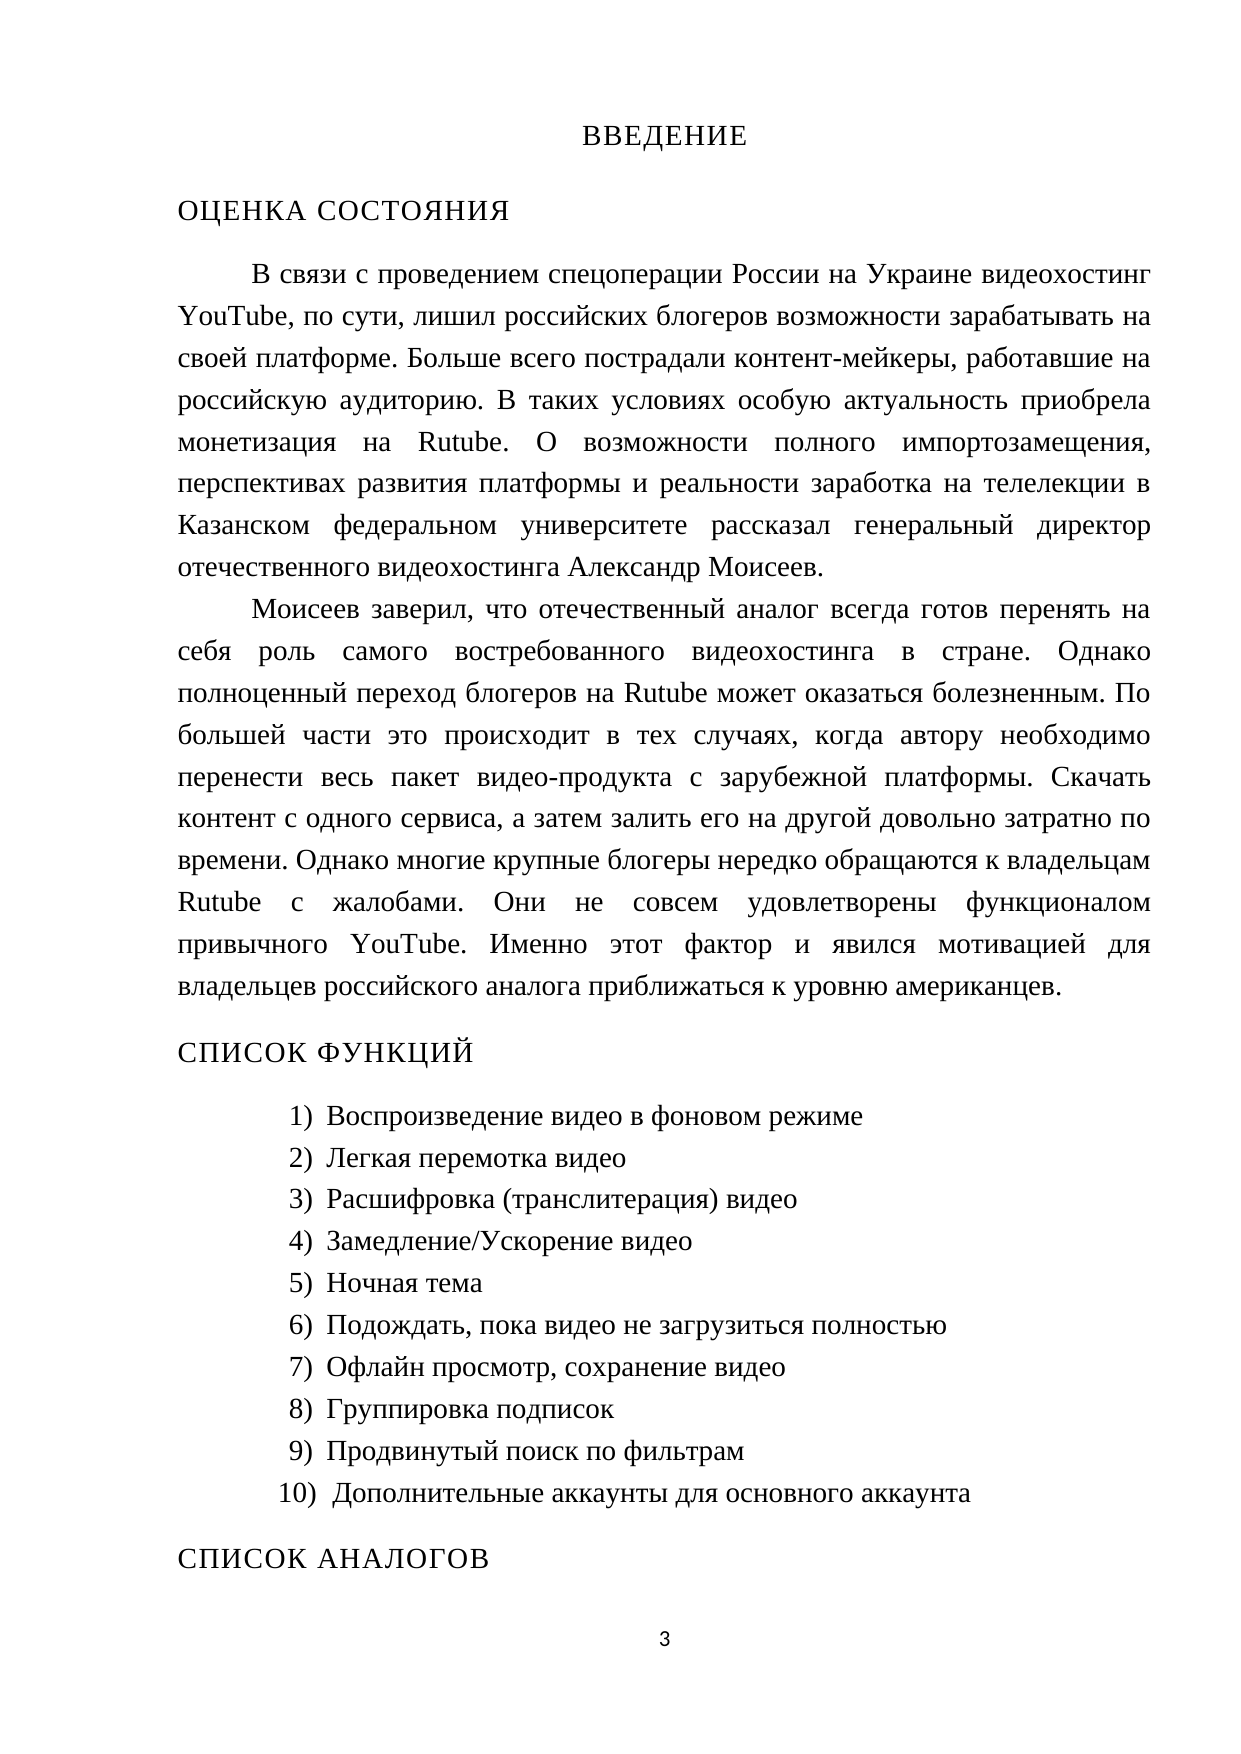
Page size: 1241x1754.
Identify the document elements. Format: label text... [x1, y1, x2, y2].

list Воспроизведение видео в фоновом режиме [288, 1098, 1152, 1131]
list Офлайн просмотр, сохранение видео [288, 1349, 1152, 1383]
list Подождать, пока видео не загрузиться полностью [288, 1307, 1152, 1341]
list Ночная тема [288, 1265, 1152, 1299]
subtitle Список функций [177, 1035, 1152, 1068]
subtitle Оценка состояния [177, 193, 1152, 227]
subtitle Список аналогов [177, 1542, 1152, 1575]
list Легкая перемотка видео [288, 1140, 1152, 1173]
list Продвинутый поиск по фильтрам [288, 1433, 1152, 1466]
list Группировка подписок [288, 1391, 1152, 1424]
list Замедление/Ускорение видео [288, 1223, 1152, 1257]
subtitle Введение [177, 118, 1152, 152]
list Дополнительные аккаунты для основного аккаунта [278, 1475, 1152, 1508]
text Моисеев заверил, что отечественный аналог всегда готов перенять на себя роль самого востребованного видеохостинга в стране. Однако полноценный переход блогеров на Rutube может оказаться болезненным. По большей части это происходит в тех случаях, когда автору необходимо перенести весь пакет видео-продукта с зарубежной платформы. Скачать контент с одного сервиса, а затем залить его на другой довольно затратно по времени. Однако многие крупные блогеры нередко обращаются к владельцам Rutube с жалобами. Они не совсем удовлетворены функционалом привычного YouTube. Именно этот фактор и явился мотивацией для владельцев российского аналога приближаться к уровню американцев. [177, 591, 1152, 1002]
text В связи с проведением спецоперации России на Украине видеохостинг YouTube, по сути, лишил российских блогеров возможности зарабатывать на своей платформе. Больше всего пострадали контент-мейкеры, работавшие на российскую аудиторию. В таких условиях особую актуальность приобрела монетизация на Rutube. О возможности полного импортозамещения, перспективах развития платформы и реальности заработка на телелекции в Казанском федеральном университете рассказал генеральный директор отечественного видеохостинга Александр Моисеев. [177, 256, 1152, 583]
list Расшифровка (транслитерация) видео [288, 1182, 1152, 1215]
